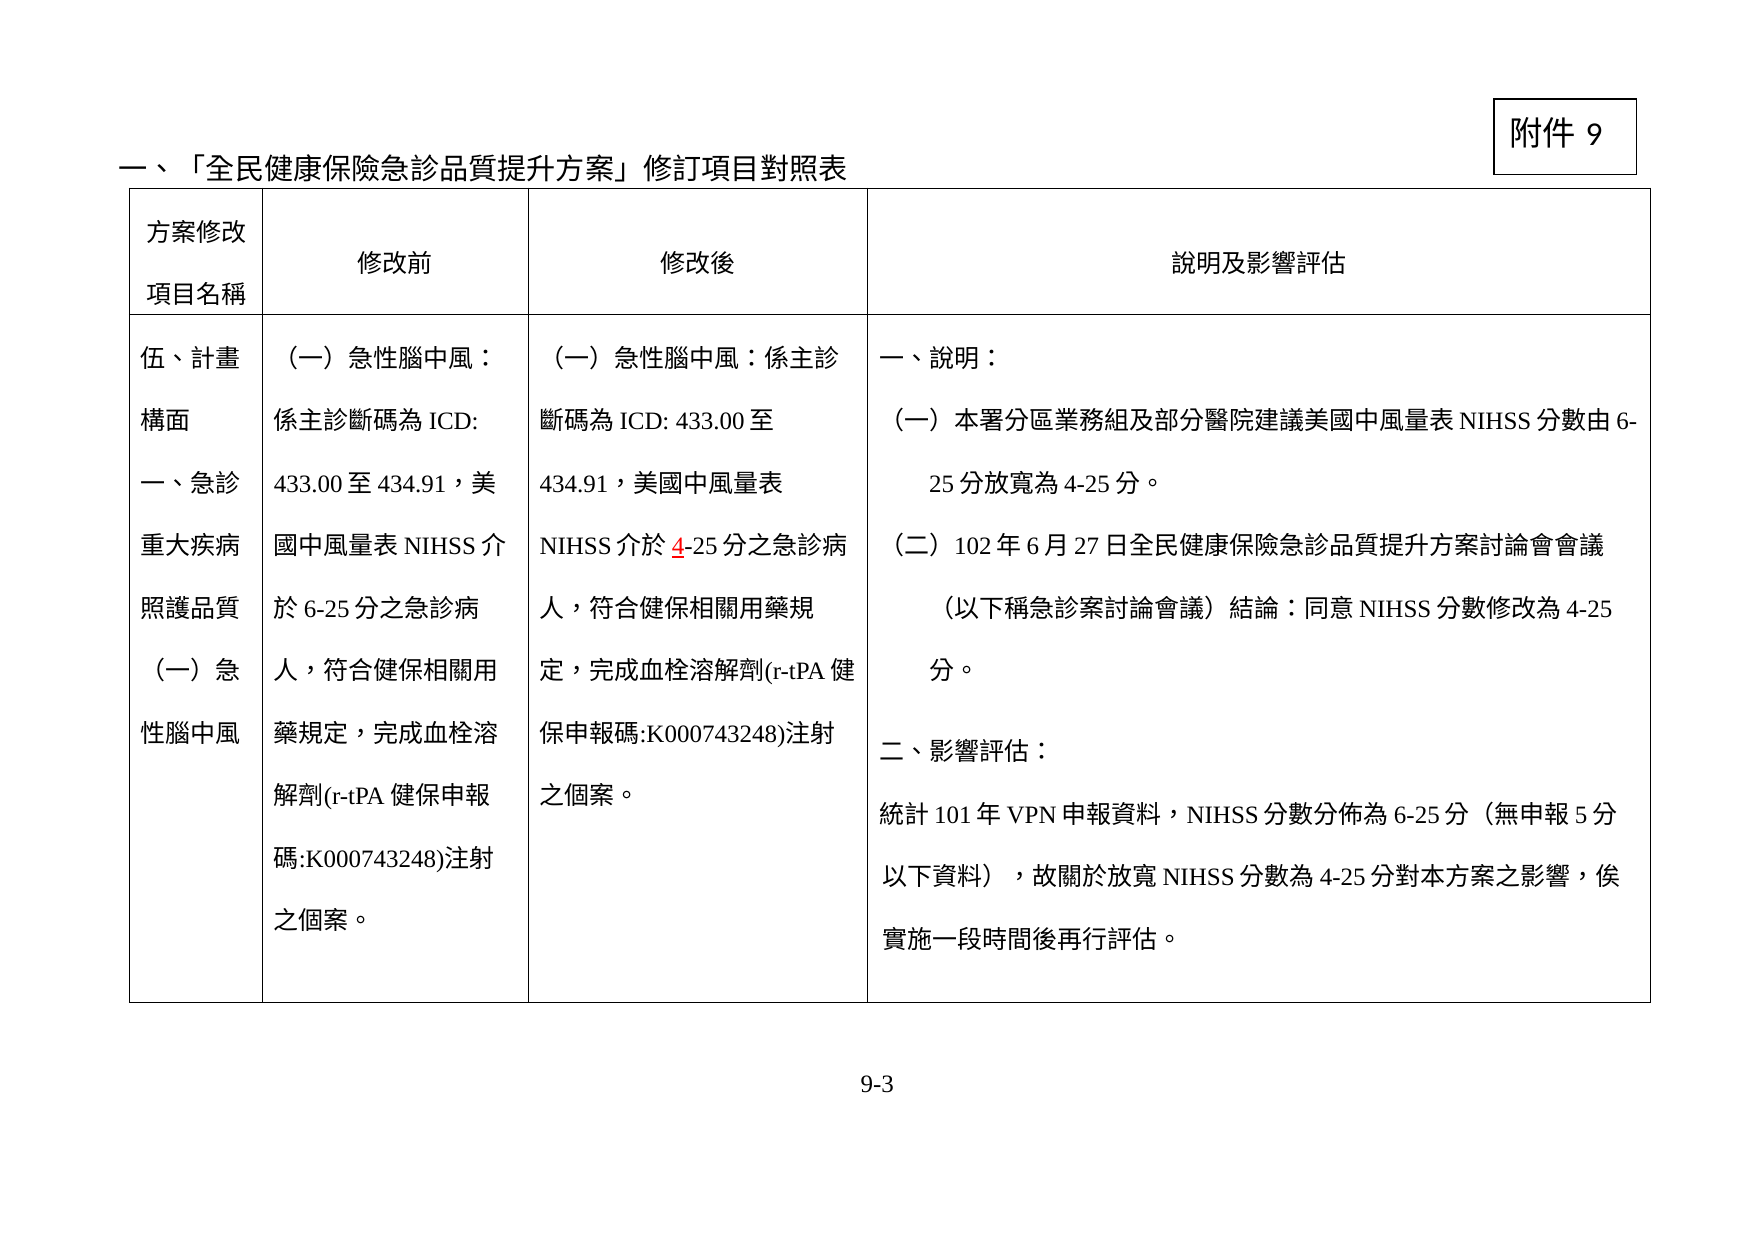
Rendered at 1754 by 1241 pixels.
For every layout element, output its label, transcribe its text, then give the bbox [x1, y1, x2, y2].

table_cell 伍、計畫構面 一、急診重大疾病照護品質 （一）急性腦中風 [130, 315, 262, 1002]
table_header 說明及影響評估 [868, 189, 1650, 313]
table_header 修改前 [263, 189, 528, 313]
table_cell （一）急性腦中風：係主診斷碼為ICD: 433.00至434.91，美國中風量表NIHSS介於6-25分之急診病人，符合健保相關用藥規定，完成血栓溶解劑(r-tPA健保申報碼:K000743248)注射之個案。 [263, 315, 528, 1002]
table_cell 一、說明： （一）本署分區業務組及部分醫院建議美國中風量表NIHSS分數由6-25分放寬為4-25分。 （二）102年6月27日全民健康保險急診品質提升方案討論會會議（以下稱急診案討論會議）結論：同意NIHSS分數修改為4-25分。 二、影響評估： 統計101年VPN申報資料，NIHSS分數分佈為6-25分（無申報5分以下資料），故關於放寬NIHSS分數為4-25分對本方案之影響，俟實施一段時間後再行評估。 [868, 315, 1650, 1002]
table_cell （一）急性腦中風：係主診斷碼為ICD: 433.00至434.91，美國中風量表NIHSS介於4-25分之急診病人，符合健保相關用藥規定，完成血栓溶解劑(r-tPA健保申報碼:K000743248)注射之個案。 [529, 315, 867, 1002]
table_header 方案修改項目名稱 [130, 189, 262, 313]
table_header 修改後 [529, 189, 867, 313]
text 一、「全民健康保險急診品質提升方案」修訂項目對照表 [105, 125, 1636, 187]
